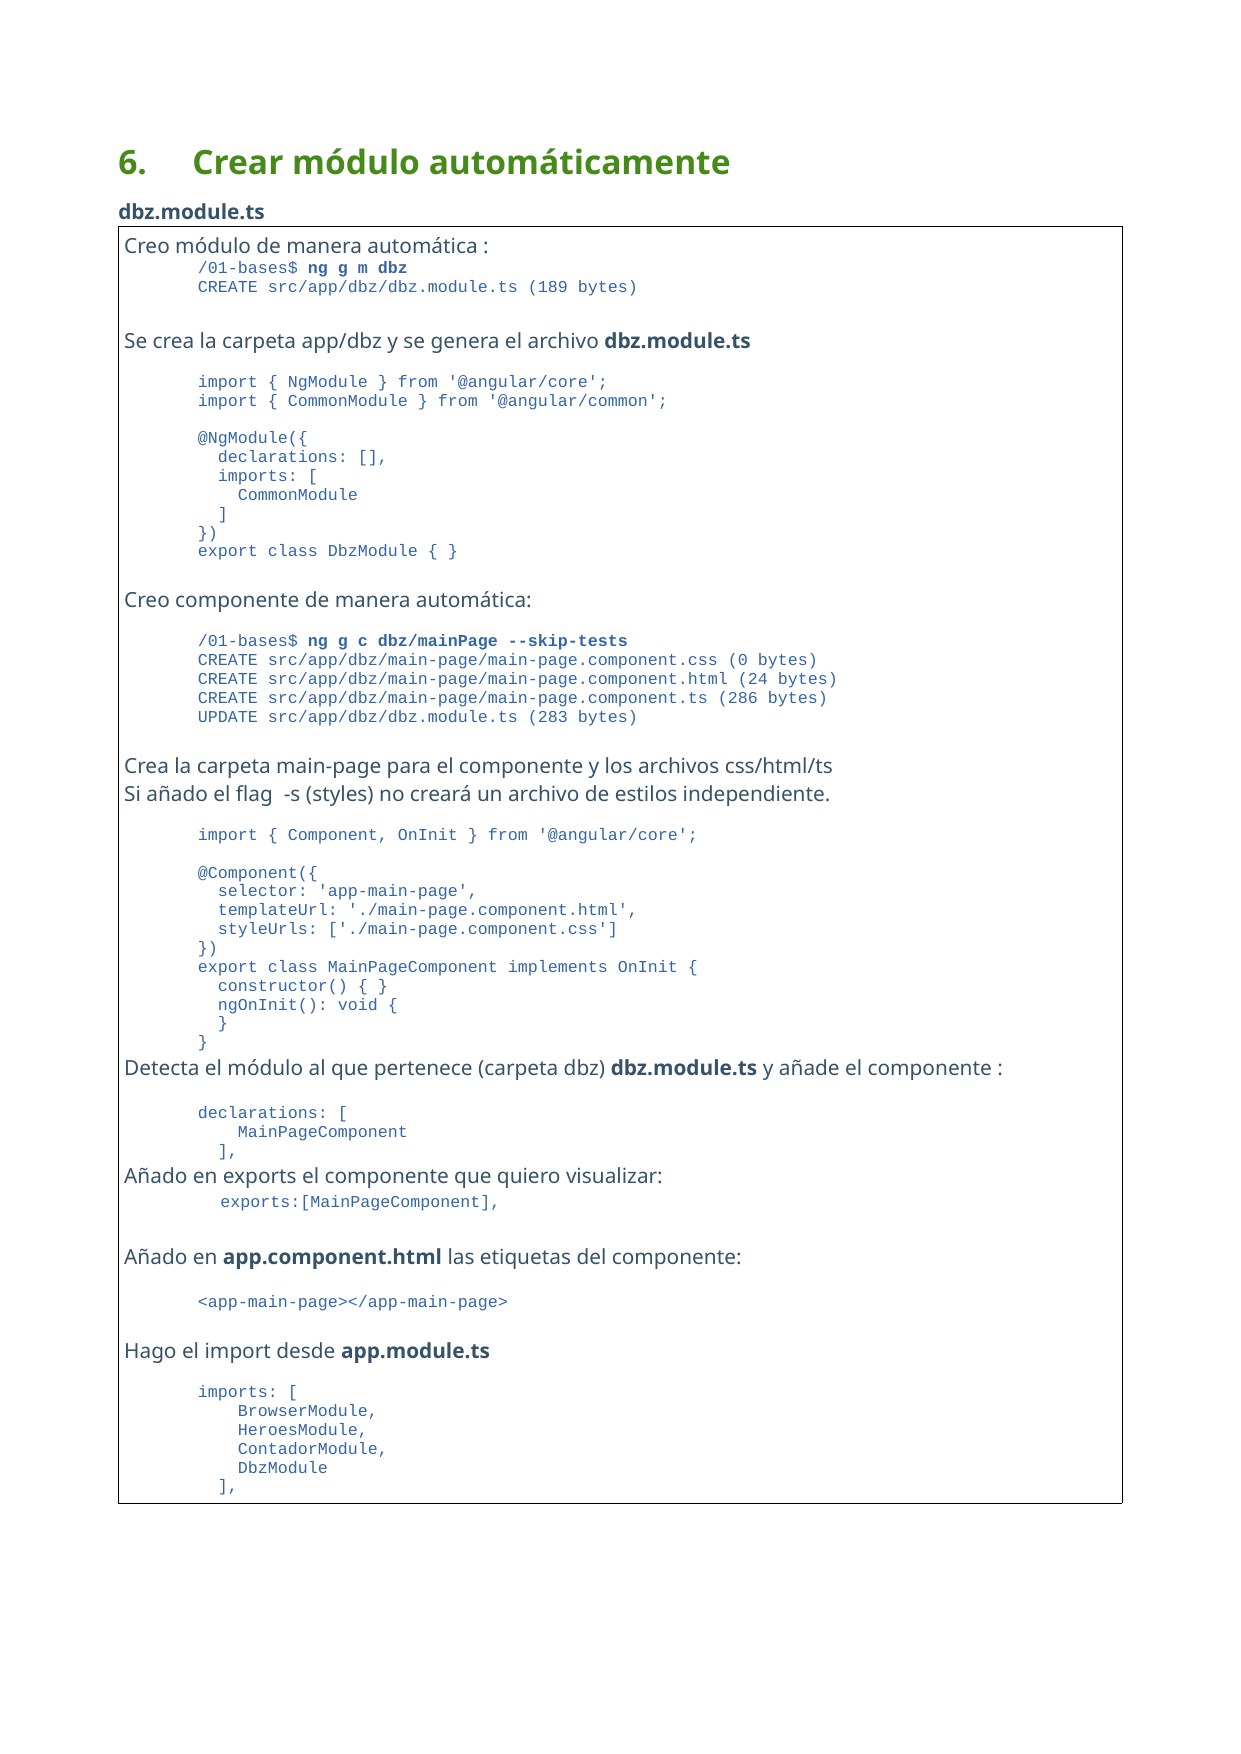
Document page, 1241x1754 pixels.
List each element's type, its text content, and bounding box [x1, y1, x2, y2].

text dbz.module.ts [118, 197, 1122, 226]
subtitle Crear módulo automáticamente [118, 139, 1122, 185]
table_header Creo módulo de manera automática : /01-bases$ ng g m dbz CREATE src/app/dbz/dbz.module.ts (189 bytes) Se crea la carpeta app/dbz y se genera el archivo dbz.module.ts import { NgModule } from '@angular/core'; import { CommonModule } from '@angular/common'; @NgModule({ declarations: [], imports: [ CommonModule ] }) export class DbzModule { } Creo componente de manera automática: /01-bases$ ng g c dbz/mainPage --skip-tests CREATE src/app/dbz/main-page/main-page.component.css (0 bytes) CREATE src/app/dbz/main-page/main-page.component.html (24 bytes) CREATE src/app/dbz/main-page/main-page.component.ts (286 bytes) UPDATE src/app/dbz/dbz.module.ts (283 bytes) Crea la carpeta main-page para el componente y los archivos css/html/ts Si añado el flag -s (styles) no creará un archivo de estilos independiente. import { Component, OnInit } from '@angular/core'; @Component({ selector: 'app-main-page', templateUrl: './main-page.component.html', styleUrls: ['./main-page.component.css'] }) export class MainPageComponent implements OnInit { constructor() { } ngOnInit(): void { } } Detecta el módulo al que pertenece (carpeta dbz) dbz.module.ts y añade el componente : declarations: [ MainPageComponent ], Añado en exports el componente que quiero visualizar: exports:[MainPageComponent], Añado en app.component.html las etiquetas del componente: <app-main-page></app-main-page> Hago el import desde app.module.ts imports: [ BrowserModule, HeroesModule, ContadorModule, DbzModule ], [119, 227, 1122, 1503]
